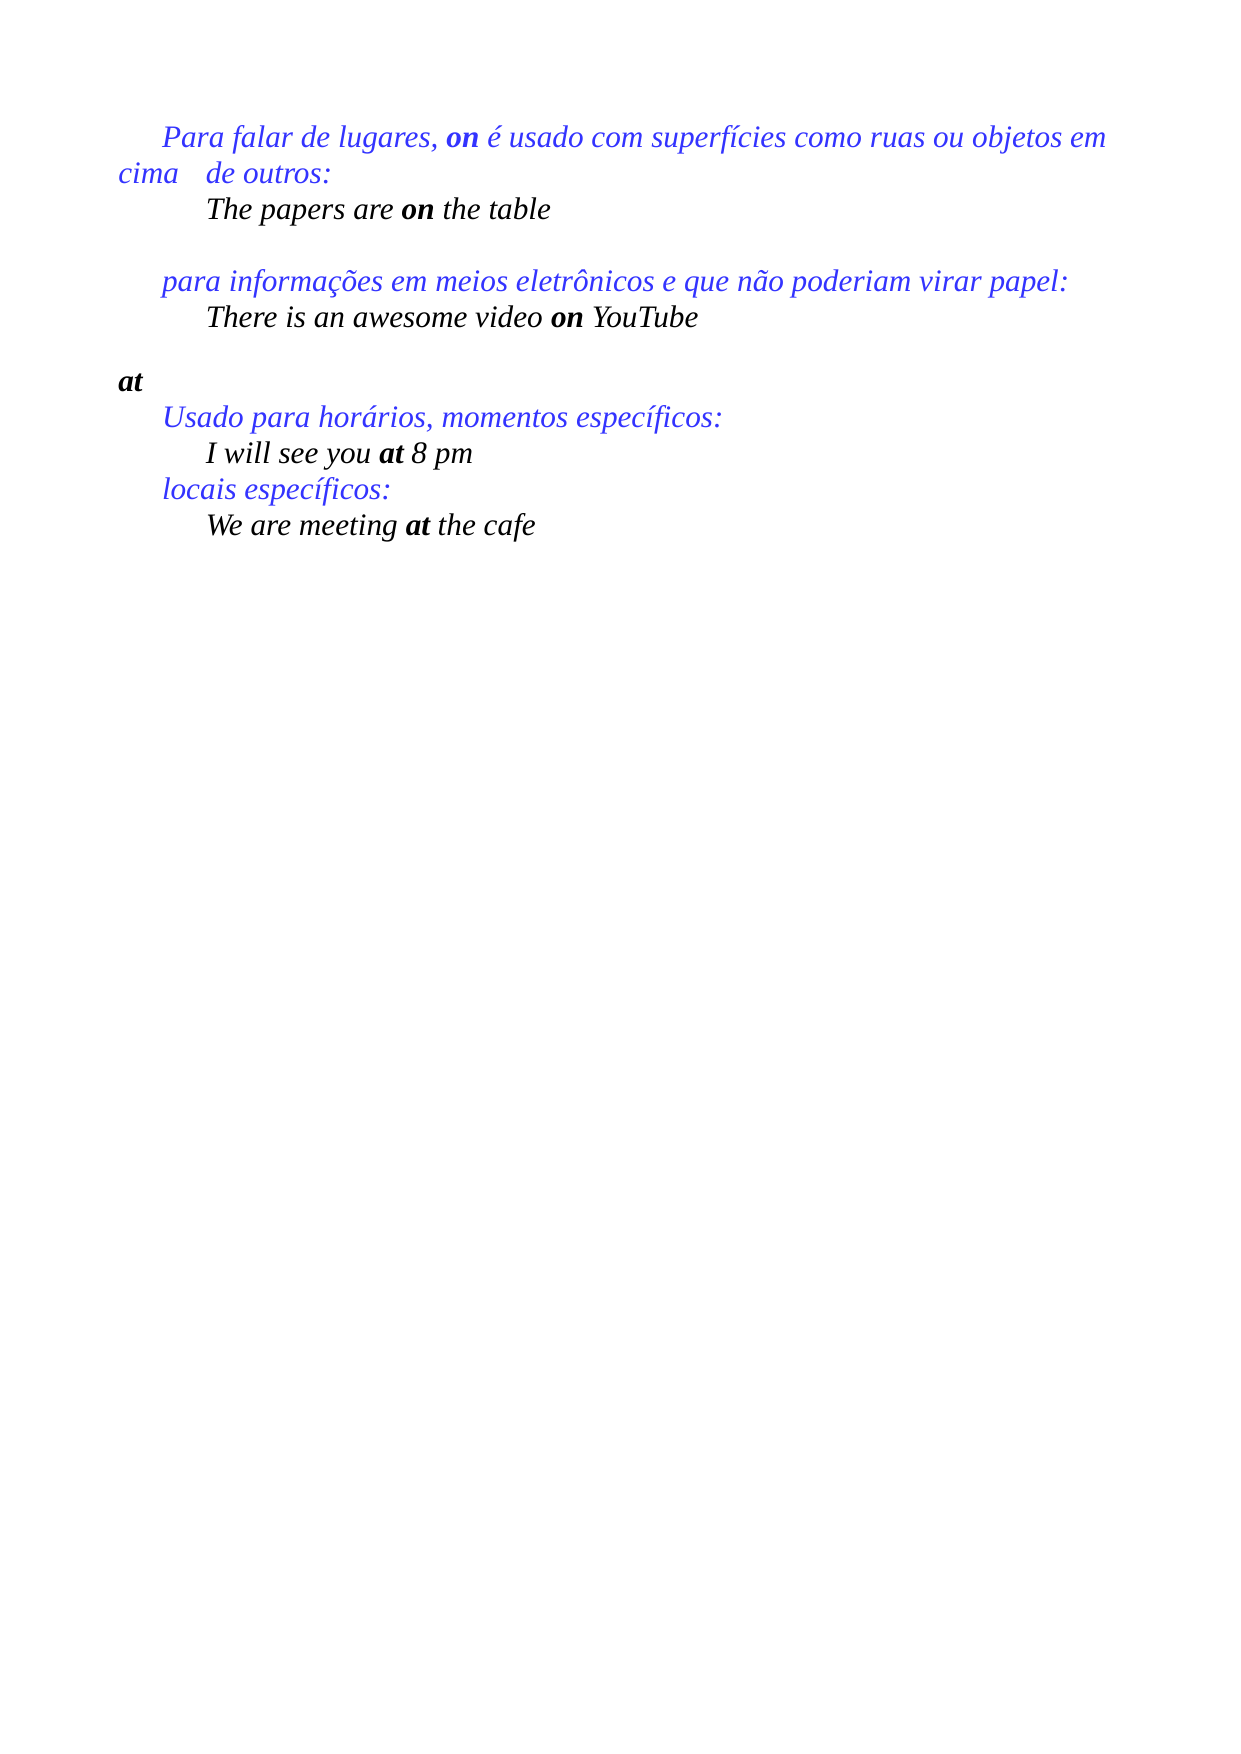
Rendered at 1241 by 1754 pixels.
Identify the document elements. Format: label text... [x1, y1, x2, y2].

text Para falar de lugares, on é usado com superfícies como ruas ou objetos em cima de outros: [118, 118, 1122, 190]
text Usado para horários, momentos específicos: [118, 398, 1122, 434]
text The papers are on the table [118, 190, 1122, 226]
text There is an awesome video on YouTube [118, 298, 1122, 334]
text para informações em meios eletrônicos e que não poderiam virar papel: [118, 262, 1122, 298]
text We are meeting at the cafe [118, 506, 1122, 542]
text I will see you at 8 pm [118, 434, 1122, 470]
text at [118, 362, 1122, 398]
text locais específicos: [118, 470, 1122, 506]
